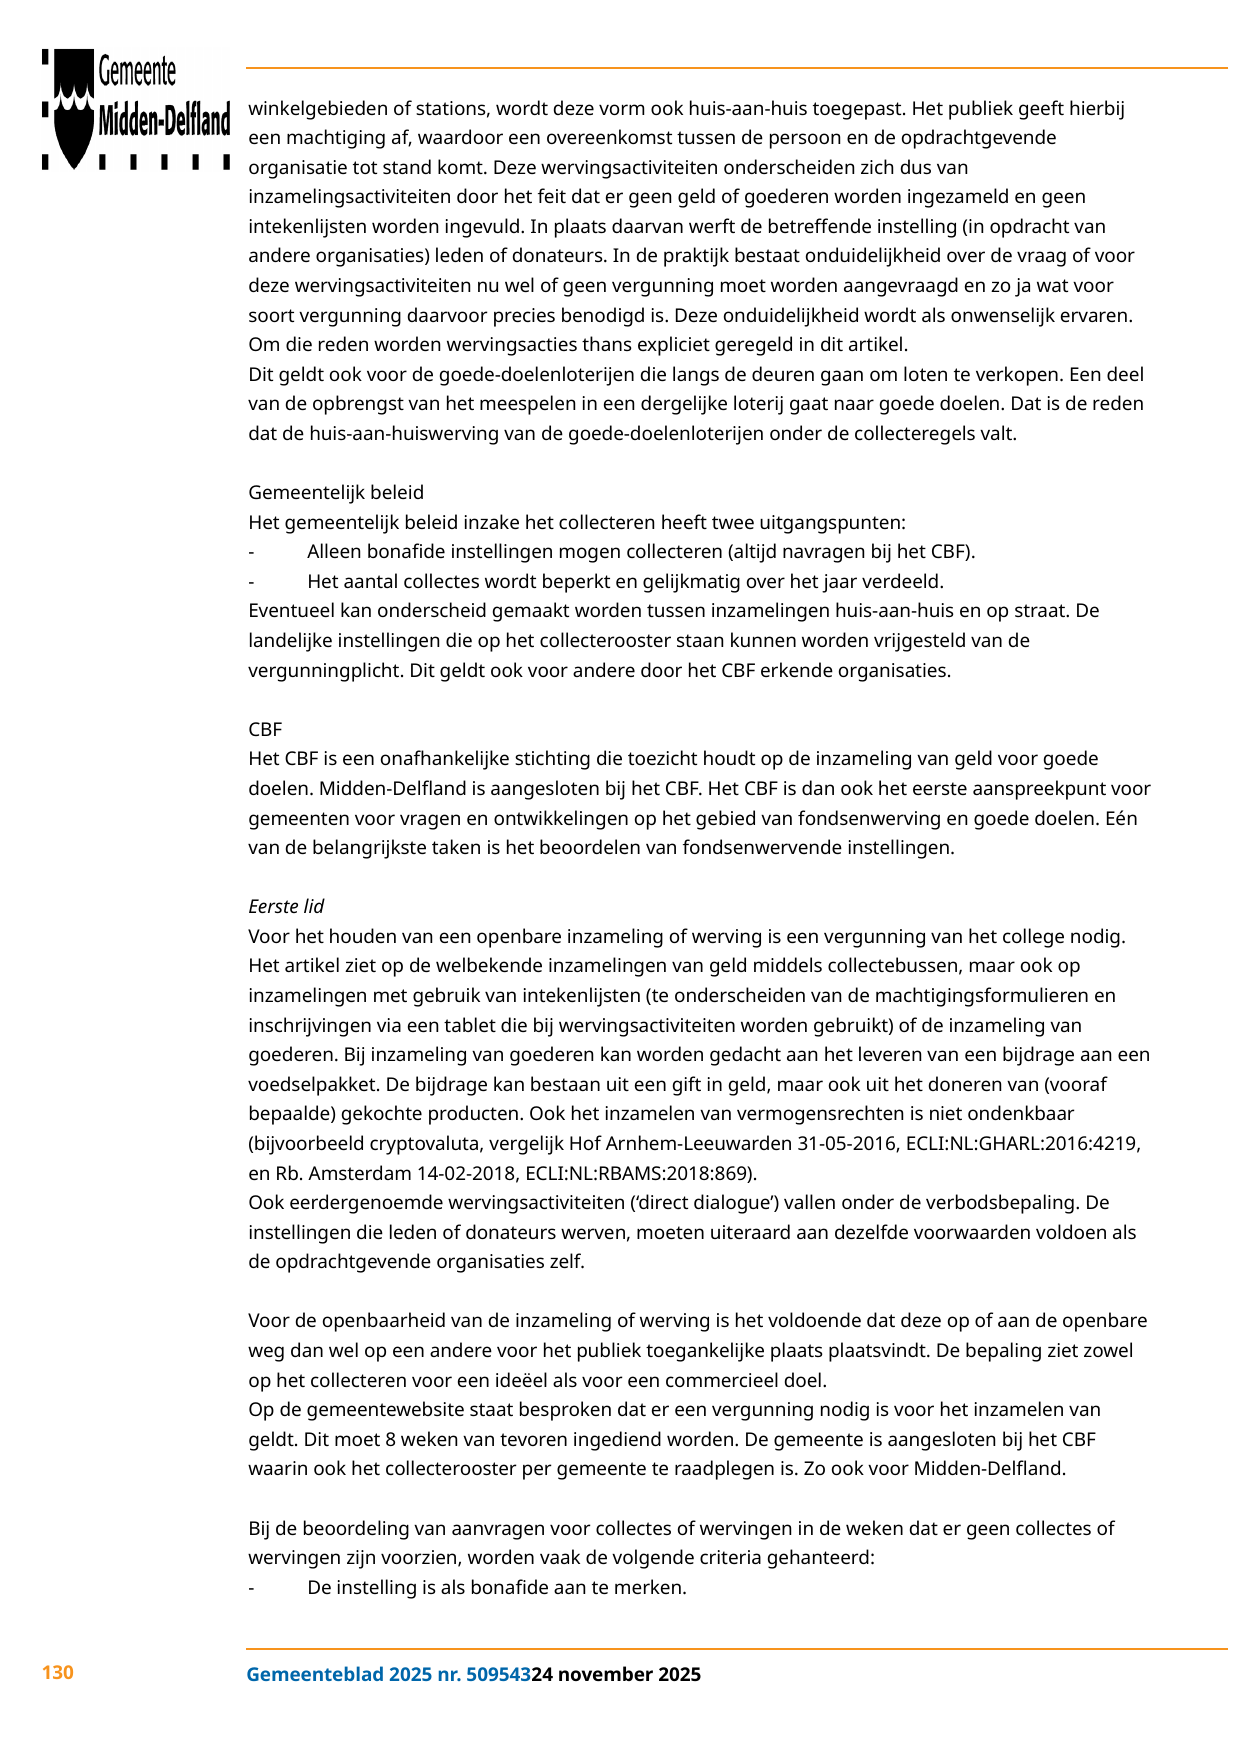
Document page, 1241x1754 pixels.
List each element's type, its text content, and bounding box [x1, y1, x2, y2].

picture [41, 47, 231, 172]
text Eventueel kan onderscheid gemaakt worden tussen inzamelingen huis-aan-huis en op straat. De landelijke instellingen die op het collecterooster staan kunnen worden vrijgesteld van de vergunningplicht. Dit geldt ook voor andere door het CBF erkende organisaties. [248, 598, 1152, 683]
text Ook eerdergenoemde wervingsactiviteiten (‘direct dialogue’) vallen onder de verbodsbepaling. De instellingen die leden of donateurs werven, moeten uiteraard aan dezelfde voorwaarden voldoen als de opdrachtgevende organisaties zelf. [248, 1189, 1152, 1274]
text Gemeentelijk beleid [248, 479, 1152, 505]
text CBF [248, 716, 1152, 742]
list Het aantal collectes wordt beperkt en gelijkmatig over het jaar verdeeld. [248, 568, 1152, 594]
text Dit geldt ook voor de goede-doelenloterijen die langs de deuren gaan om loten te verkopen. Een deel van de opbrengst van het meespelen in een dergelijke loterij gaat naar goede doelen. Dat is de reden dat de huis-aan-huiswerving van de goede-doelenloterijen onder de collecteregels valt. [248, 361, 1152, 446]
list Alleen bonafide instellingen mogen collecteren (altijd navragen bij het CBF). [248, 538, 1152, 564]
text winkelgebieden of stations, wordt deze vorm ook huis-aan-huis toegepast. Het publiek geeft hierbij een machtiging af, waardoor een overeenkomst tussen de persoon en de opdrachtgevende organisatie tot stand komt. Deze wervingsactiviteiten onderscheiden zich dus van inzamelingsactiviteiten door het feit dat er geen geld of goederen worden ingezameld en geen intekenlijsten worden ingevuld. In plaats daarvan werft de betreffende instelling (in opdracht van andere organisaties) leden of donateurs. In de praktijk bestaat onduidelijkheid over de vraag of voor deze wervingsactiviteiten nu wel of geen vergunning moet worden aangevraagd en zo ja wat voor soort vergunning daarvoor precies benodigd is. Deze onduidelijkheid wordt als onwenselijk ervaren. Om die reden worden wervingsacties thans expliciet geregeld in dit artikel. [248, 95, 1152, 357]
list De instelling is als bonafide aan te merken. [248, 1574, 1152, 1600]
text Bij de beoordeling van aanvragen voor collectes of wervingen in de weken dat er geen collectes of wervingen zijn voorzien, worden vaak de volgende criteria gehanteerd: [248, 1515, 1152, 1570]
text Op de gemeentewebsite staat besproken dat er een vergunning nodig is voor het inzamelen van geldt. Dit moet 8 weken van tevoren ingediend worden. De gemeente is aangesloten bij het CBF waarin ook het collecterooster per gemeente te raadplegen is. Zo ook voor Midden-Delfland. [248, 1396, 1152, 1481]
text Het gemeentelijk beleid inzake het collecteren heeft twee uitgangspunten: [248, 509, 1152, 535]
text Voor de openbaarheid van de inzameling of werving is het voldoende dat deze op of aan de openbare weg dan wel op een andere voor het publiek toegankelijke plaats plaatsvindt. De bepaling ziet zowel op het collecteren voor een ideëel als voor een commercieel doel. [248, 1308, 1152, 1393]
text Eerste lid [248, 893, 1152, 919]
text Voor het houden van een openbare inzameling of werving is een vergunning van het college nodig. Het artikel ziet op de welbekende inzamelingen van geld middels collectebussen, maar ook op inzamelingen met gebruik van intekenlijsten (te onderscheiden van de machtigingsformulieren en inschrijvingen via een tablet die bij wervingsactiviteiten worden gebruikt) of de inzameling van goederen. Bij inzameling van goederen kan worden gedacht aan het leveren van een bijdrage aan een voedselpakket. De bijdrage kan bestaan uit een gift in geld, maar ook uit het doneren van (vooraf bepaalde) gekochte producten. Ook het inzamelen van vermogensrechten is niet ondenkbaar (bijvoorbeeld cryptovaluta, vergelijk Hof Arnhem-Leeuwarden 31-05-2016, ECLI:NL:GHARL:2016:4219, en Rb. Amsterdam 14-02-2018, ECLI:NL:RBAMS:2018:869). [248, 923, 1152, 1186]
text Het CBF is een onafhankelijke stichting die toezicht houdt op de inzameling van geld voor goede doelen. Midden-Delfland is aangesloten bij het CBF. Het CBF is dan ook het eerste aanspreekpunt voor gemeenten voor vragen en ontwikkelingen op het gebied van fondsenwerving en goede doelen. Eén van de belangrijkste taken is het beoordelen van fondsenwervende instellingen. [248, 746, 1152, 860]
